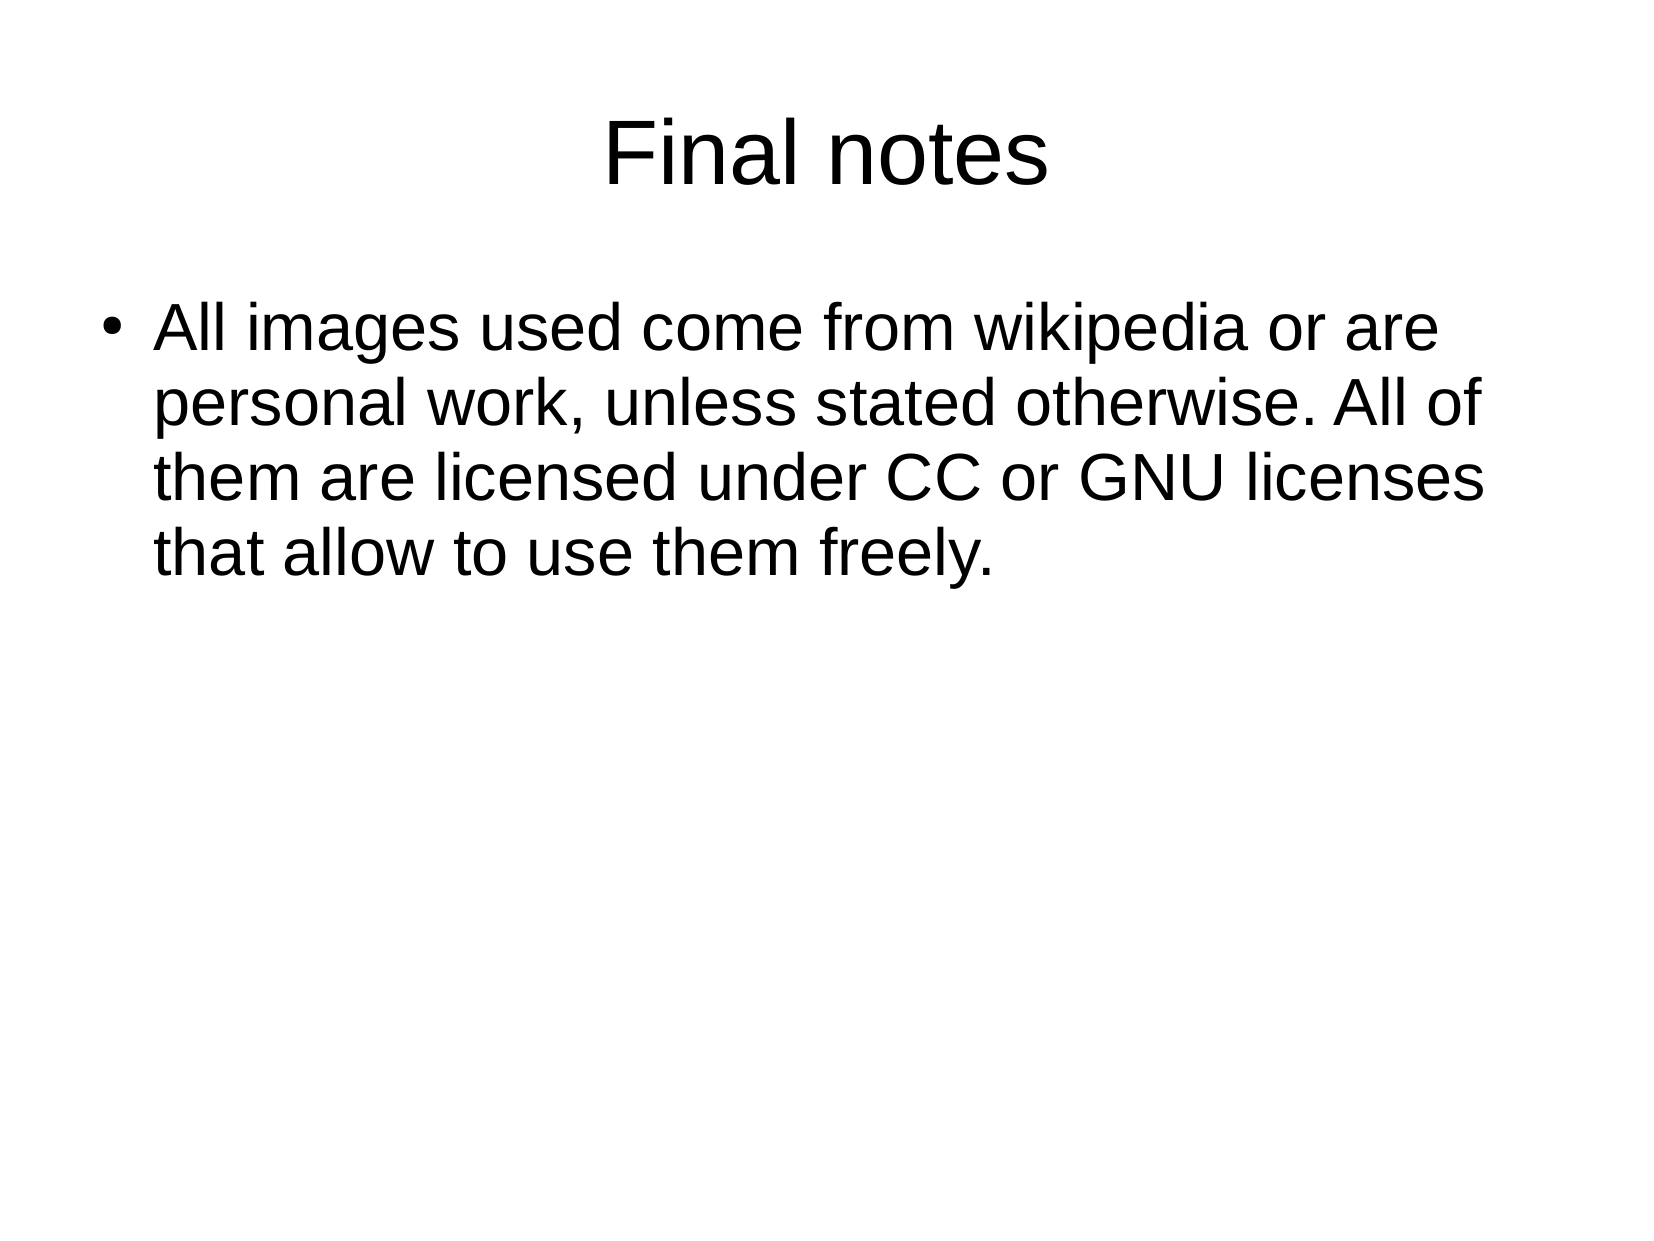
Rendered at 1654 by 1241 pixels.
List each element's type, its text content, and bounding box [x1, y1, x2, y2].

title Final notes [82, 49, 1571, 257]
list All images used come from wikipedia or are personal work, unless stated otherwise. All of them are licensed under CC or GNU licenses that allow to use them freely. [82, 290, 1571, 1010]
